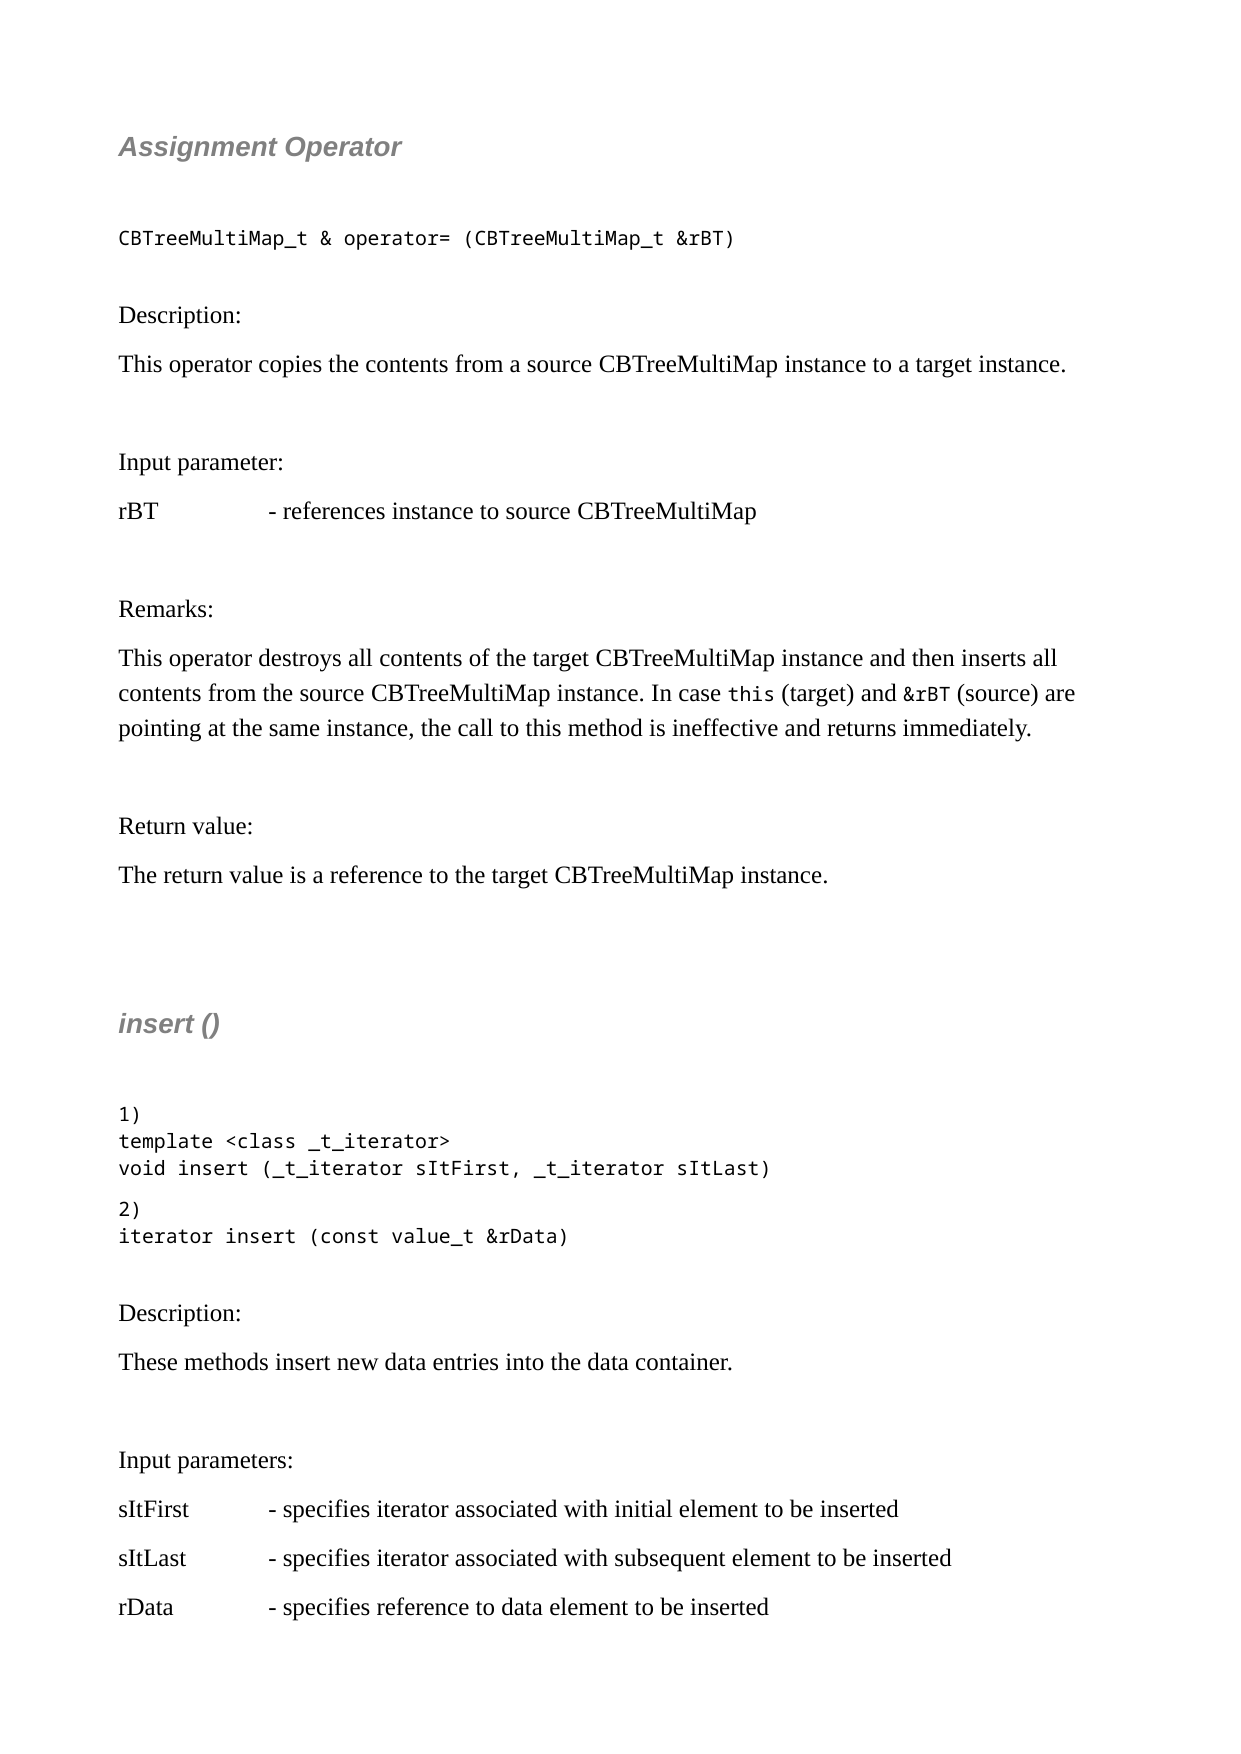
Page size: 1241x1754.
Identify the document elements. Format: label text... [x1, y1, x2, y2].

text void insert (_t_iterator sItFirst, _t_iterator sItLast) [118, 1155, 1122, 1182]
text CBTreeMultiMap_t & operator= (CBTreeMultiMap_t &rBT) [118, 224, 1122, 251]
text These methods insert new data entries into the data container. [118, 1347, 1122, 1376]
text sItFirst - specifies iterator associated with initial element to be inserted [118, 1494, 1122, 1523]
text Description: [118, 1298, 1122, 1327]
text rData - specifies reference to data element to be inserted [118, 1592, 1122, 1621]
text This operator copies the contents from a source CBTreeMultiMap instance to a target instance. [118, 349, 1122, 378]
text template <class _t_iterator> [118, 1128, 1122, 1155]
text Remarks: [118, 594, 1122, 623]
text The return value is a reference to the target CBTreeMultiMap instance. [118, 860, 1122, 889]
text sItLast - specifies iterator associated with subsequent element to be inserted [118, 1543, 1122, 1572]
text Input parameter: [118, 447, 1122, 476]
text Description: [118, 300, 1122, 329]
subtitle Assignment Operator [118, 131, 1122, 162]
text Input parameters: [118, 1445, 1122, 1474]
subtitle insert () [118, 1007, 1122, 1039]
text Return value: [118, 811, 1122, 840]
text iterator insert (const value_t &rData) [118, 1222, 1122, 1249]
text rBT - references instance to source CBTreeMultiMap [118, 496, 1122, 525]
text 2) [118, 1195, 1122, 1222]
text This operator destroys all contents of the target CBTreeMultiMap instance and then inserts all contents from the source CBTreeMultiMap instance. In case this (target) and &rBT (source) are pointing at the same instance, the call to this method is ineffective and returns immediately. [118, 643, 1122, 742]
text 1) [118, 1101, 1122, 1128]
